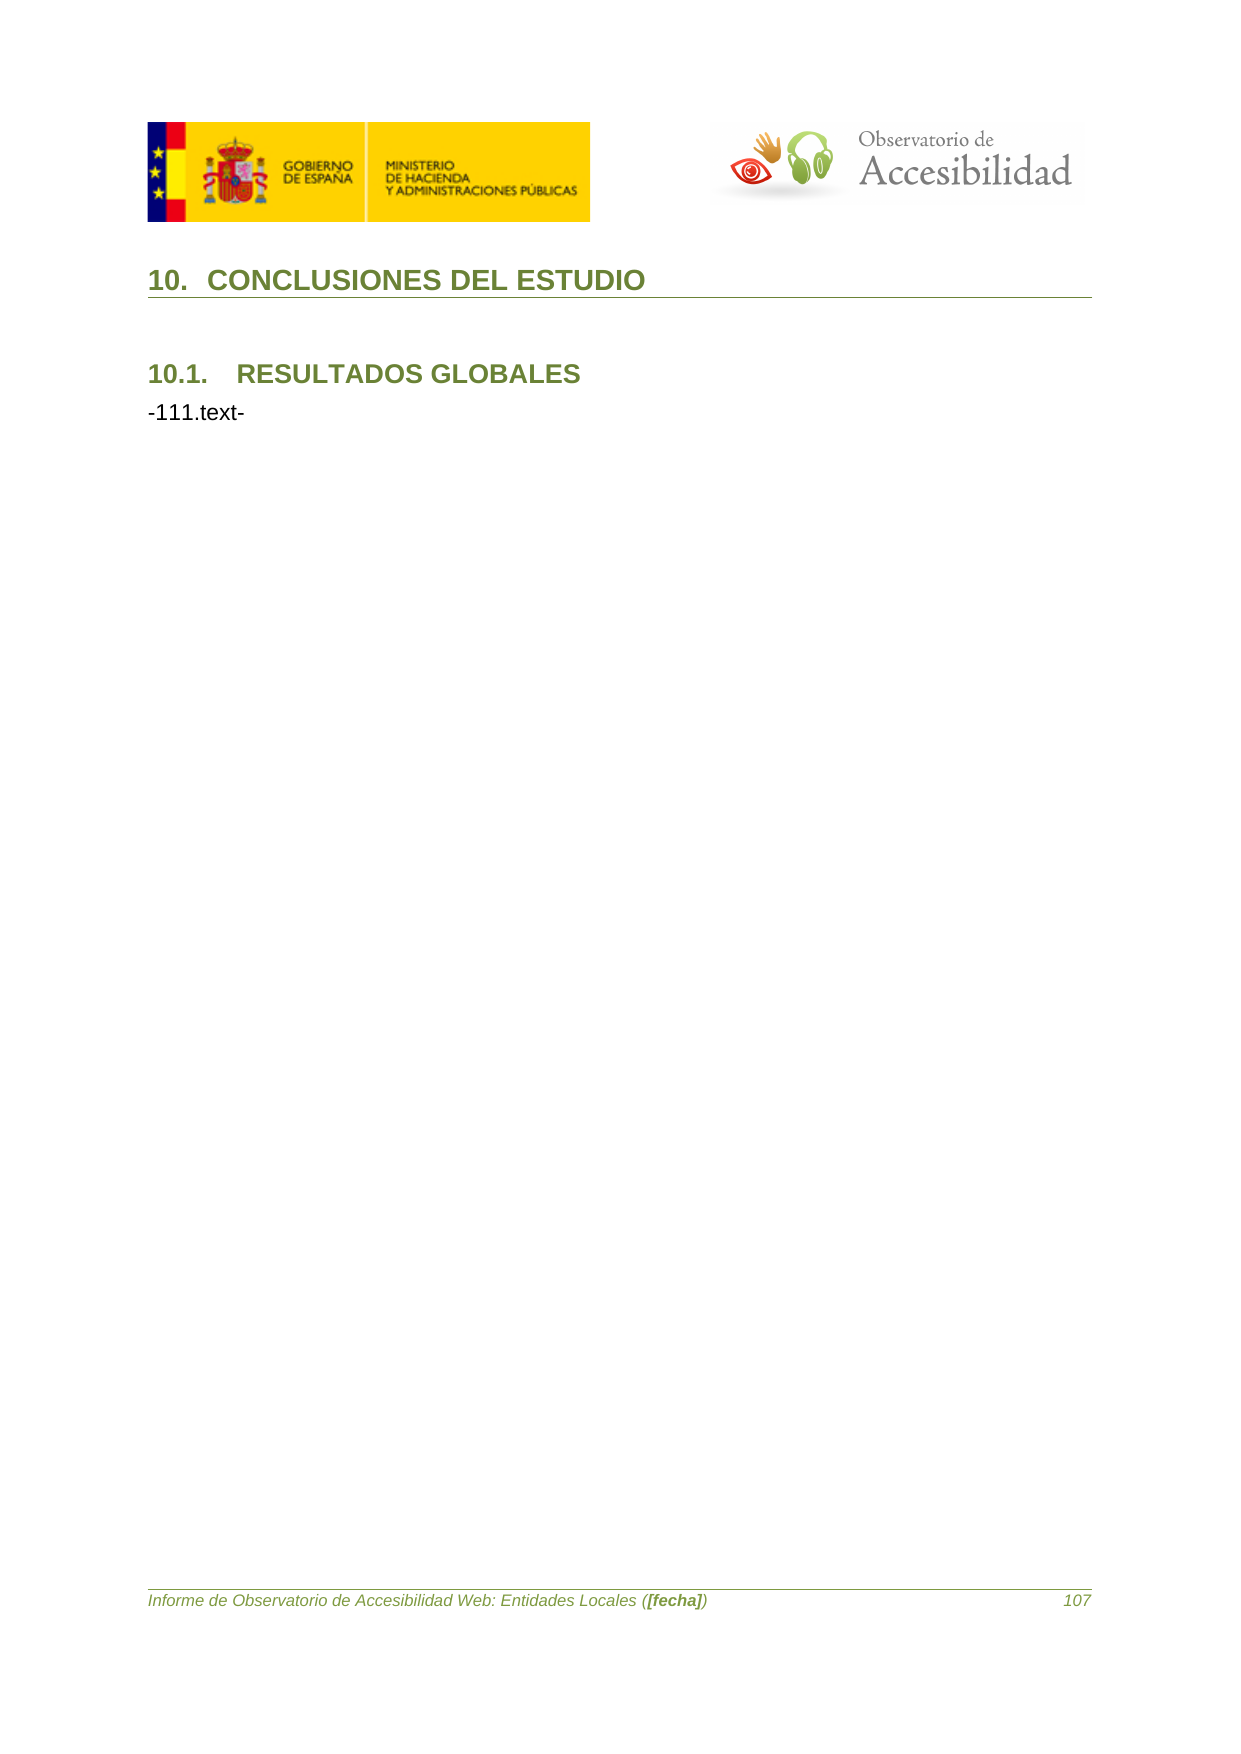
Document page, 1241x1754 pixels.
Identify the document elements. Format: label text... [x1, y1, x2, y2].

picture [147, 122, 591, 222]
text -111.text- [148, 398, 1092, 425]
list Resultados globales [148, 358, 1092, 389]
list Conclusiones del estudio [148, 263, 1092, 297]
picture [710, 122, 1086, 205]
